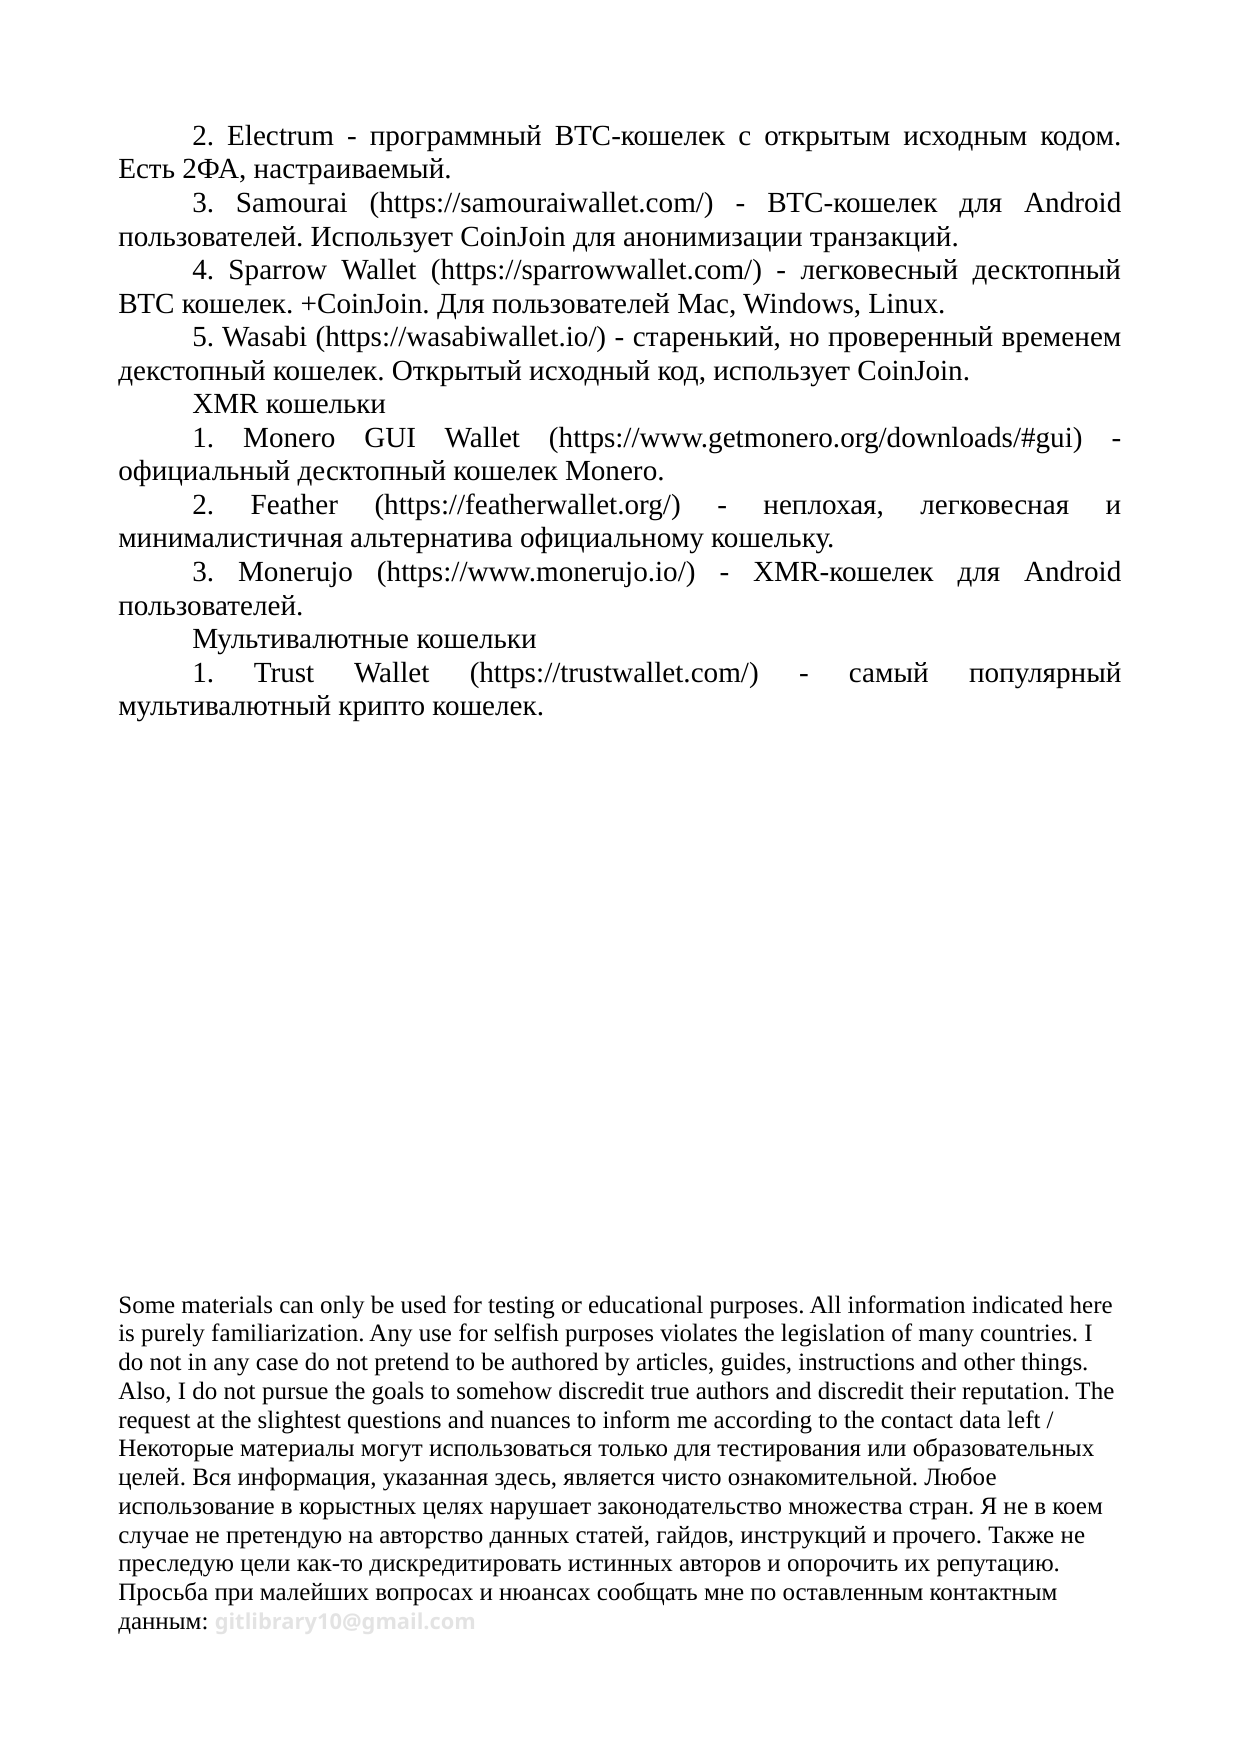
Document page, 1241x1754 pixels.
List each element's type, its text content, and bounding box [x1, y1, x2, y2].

text 1. Monero GUI Wallet (https://www.getmonero.org/downloads/#gui) - официальный десктопный кошелек Monero. [118, 420, 1122, 487]
text Мультивалютные кошельки [118, 621, 1122, 655]
text 3. Samourai (https://samouraiwallet.com/) - ВТС-кошелек для Android пользователей. Использует CoinJoin для анонимизации транзакций. [118, 185, 1122, 252]
text 4. Sparrow Wallet (https://sparrowwallet.com/) - легковесный десктопный ВТС кошелек. +CoinJoin. Для пользователей Mac, Windows, Linux. [118, 252, 1122, 319]
text 5. Wasabi (https://wasabiwallet.io/) - старенький, но проверенный временем декстопный кошелек. Открытый исходный код, использует CoinJoin. [118, 319, 1122, 386]
text 1. Trust Wallet (https://trustwallet.com/) - самый популярный мультивалютный крипто кошелек. [118, 655, 1122, 722]
text 2. Feather (https://featherwallet.org/) - неплохая, легковесная и минималистичная альтернатива официальному кошельку. [118, 487, 1122, 554]
text 2. Electrum - программный ВТС-кошелек с открытым исходным кодом. Есть 2ФА, настраиваемый. [118, 118, 1122, 185]
text 3. Monerujo (https://www.monerujo.io/) - XMR-кошелек для Android пользователей. [118, 554, 1122, 621]
text XMR кошельки [118, 386, 1122, 420]
